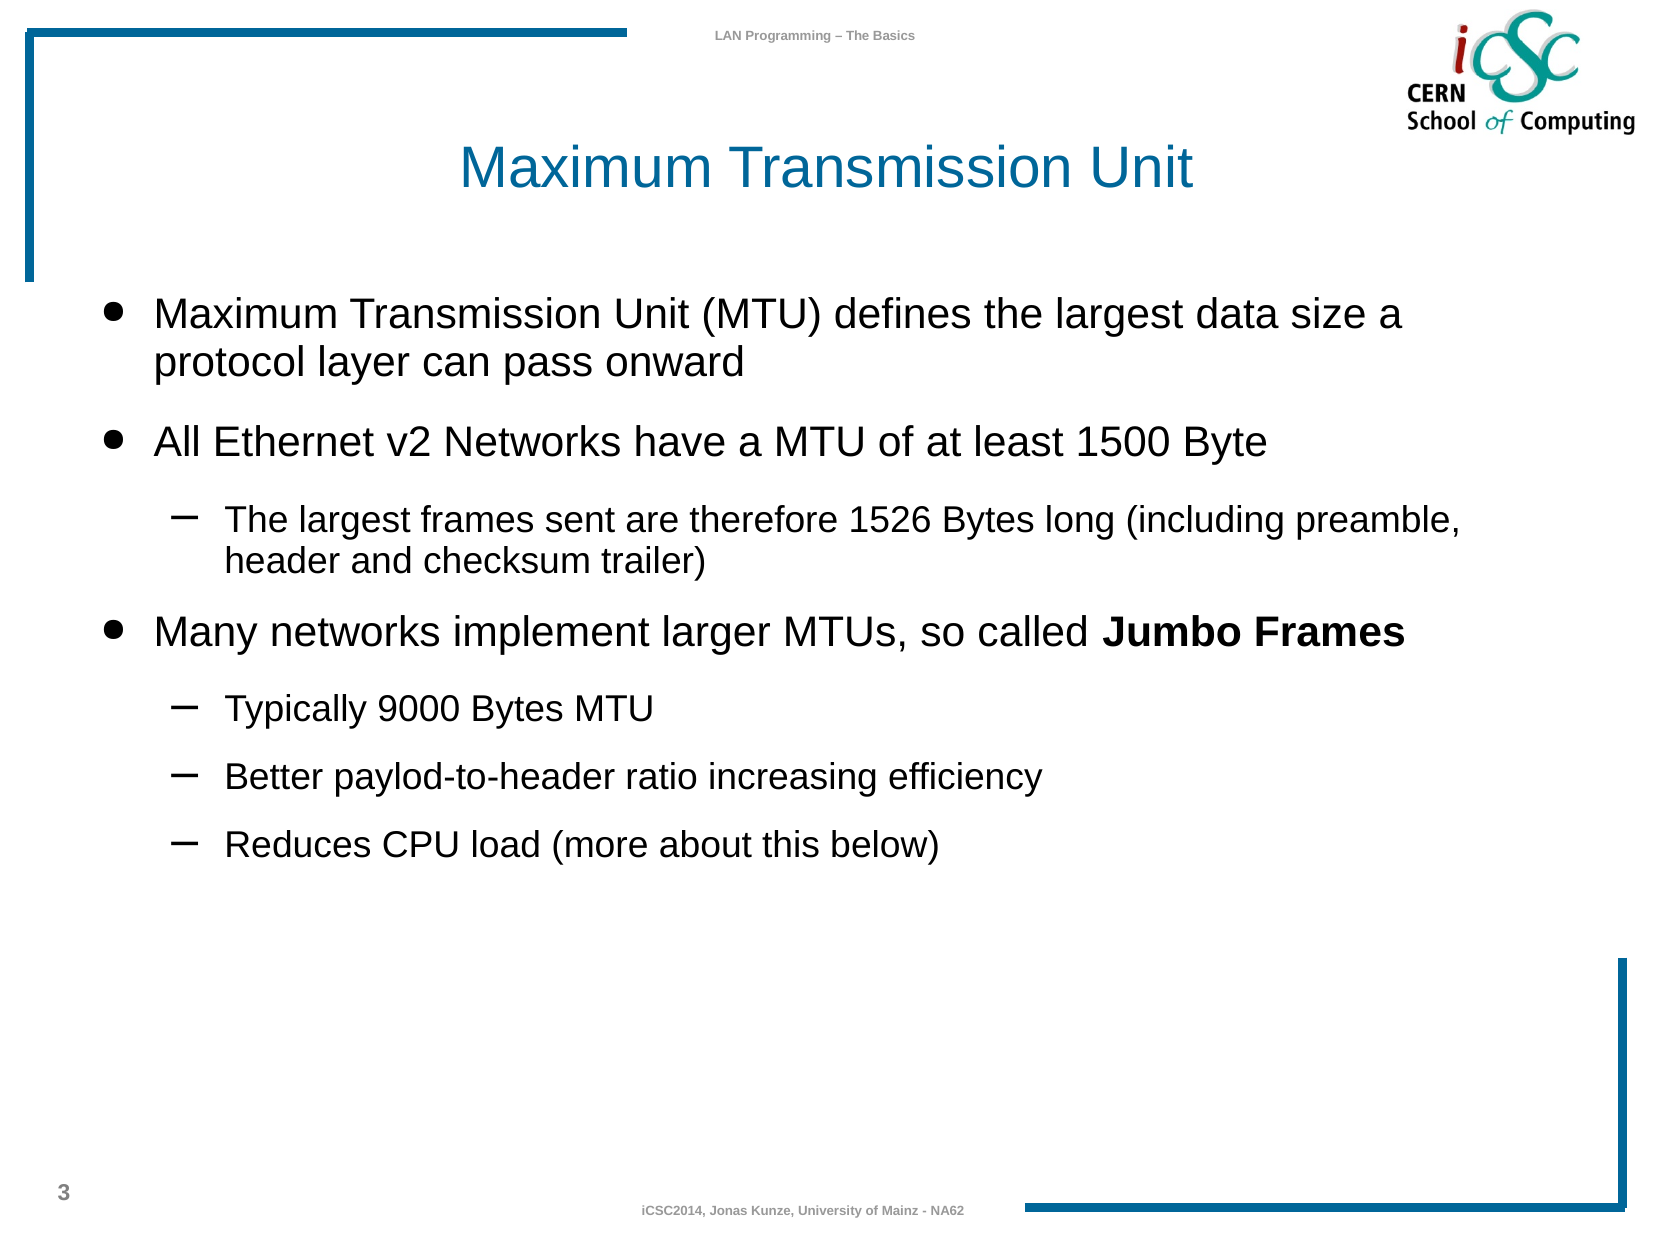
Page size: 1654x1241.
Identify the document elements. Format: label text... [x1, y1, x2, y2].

title Maximum Transmission Unit [82, 49, 1571, 257]
picture [1406, 9, 1636, 137]
list Maximum Transmission Unit (MTU) defines the largest data size a protocol layer can pass onward All Ethernet v2 Networks have a MTU of at least 1500 Byte The largest frames sent are therefore 1526 Bytes long (including preamble, header and checksum trailer) Many networks implement larger MTUs, so called Jumbo Frames Typically 9000 Bytes MTU Better paylod-to-header ratio increasing efficiency Reduces CPU load (more about this below) [82, 290, 1538, 1158]
